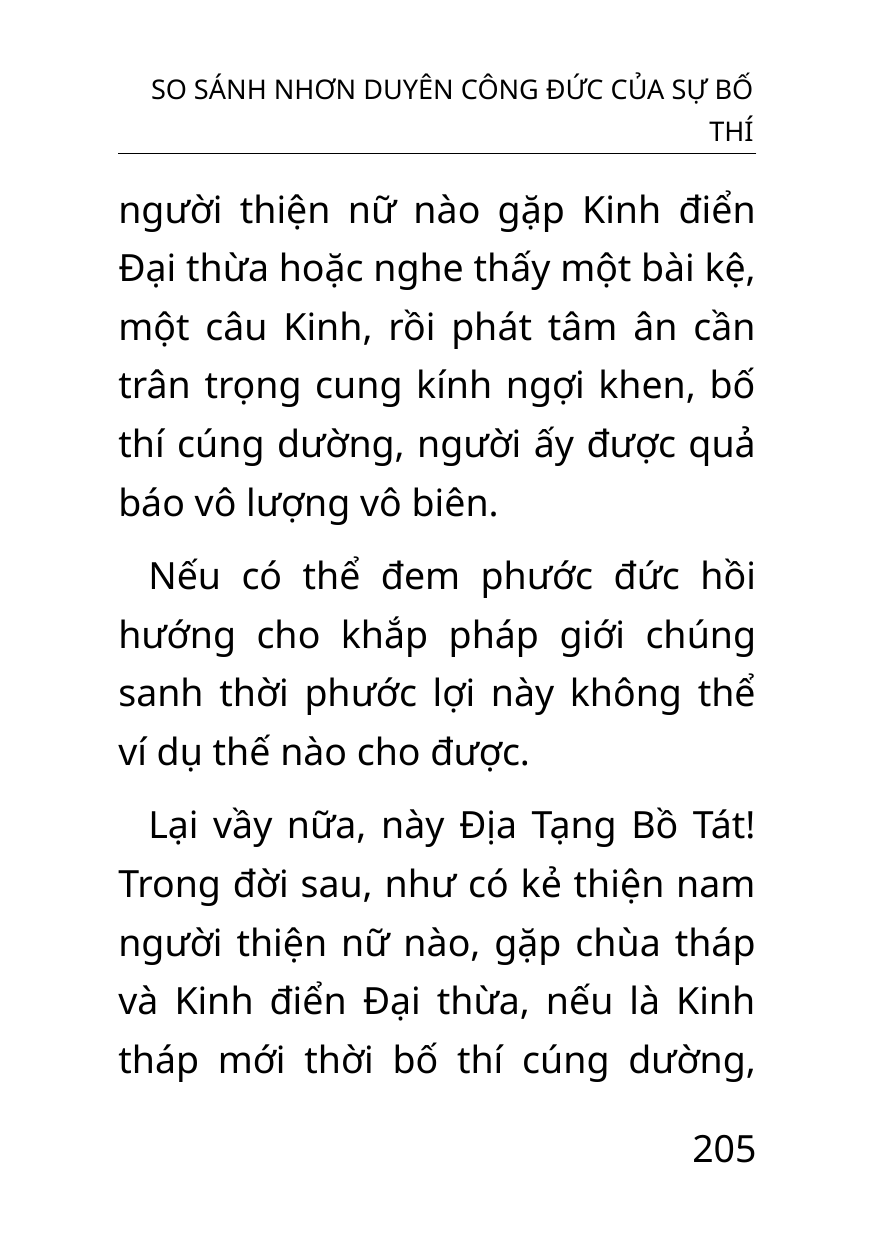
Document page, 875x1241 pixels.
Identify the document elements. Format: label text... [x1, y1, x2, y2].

text người thiện nữ nào gặp Kinh điển Đại thừa hoặc nghe thấy một bài kệ, một câu Kinh, rồi phát tâm ân cần trân trọng cung kính ngợi khen, bố thí cúng dường, người ấy được quả báo vô lượng vô biên. [118, 183, 756, 527]
text Nếu có thể đem phước đức hồi hướng cho khắp pháp giới chúng sanh thời phước lợi này không thể ví dụ thế nào cho được. [118, 549, 756, 776]
text Lại vầy nữa, này Địa Tạng Bồ Tát! Trong đời sau, như có kẻ thiện nam người thiện nữ nào, gặp chùa tháp và Kinh điển Đại thừa, nếu là Kinh tháp mới thời bố thí cúng dường, [118, 798, 756, 1084]
